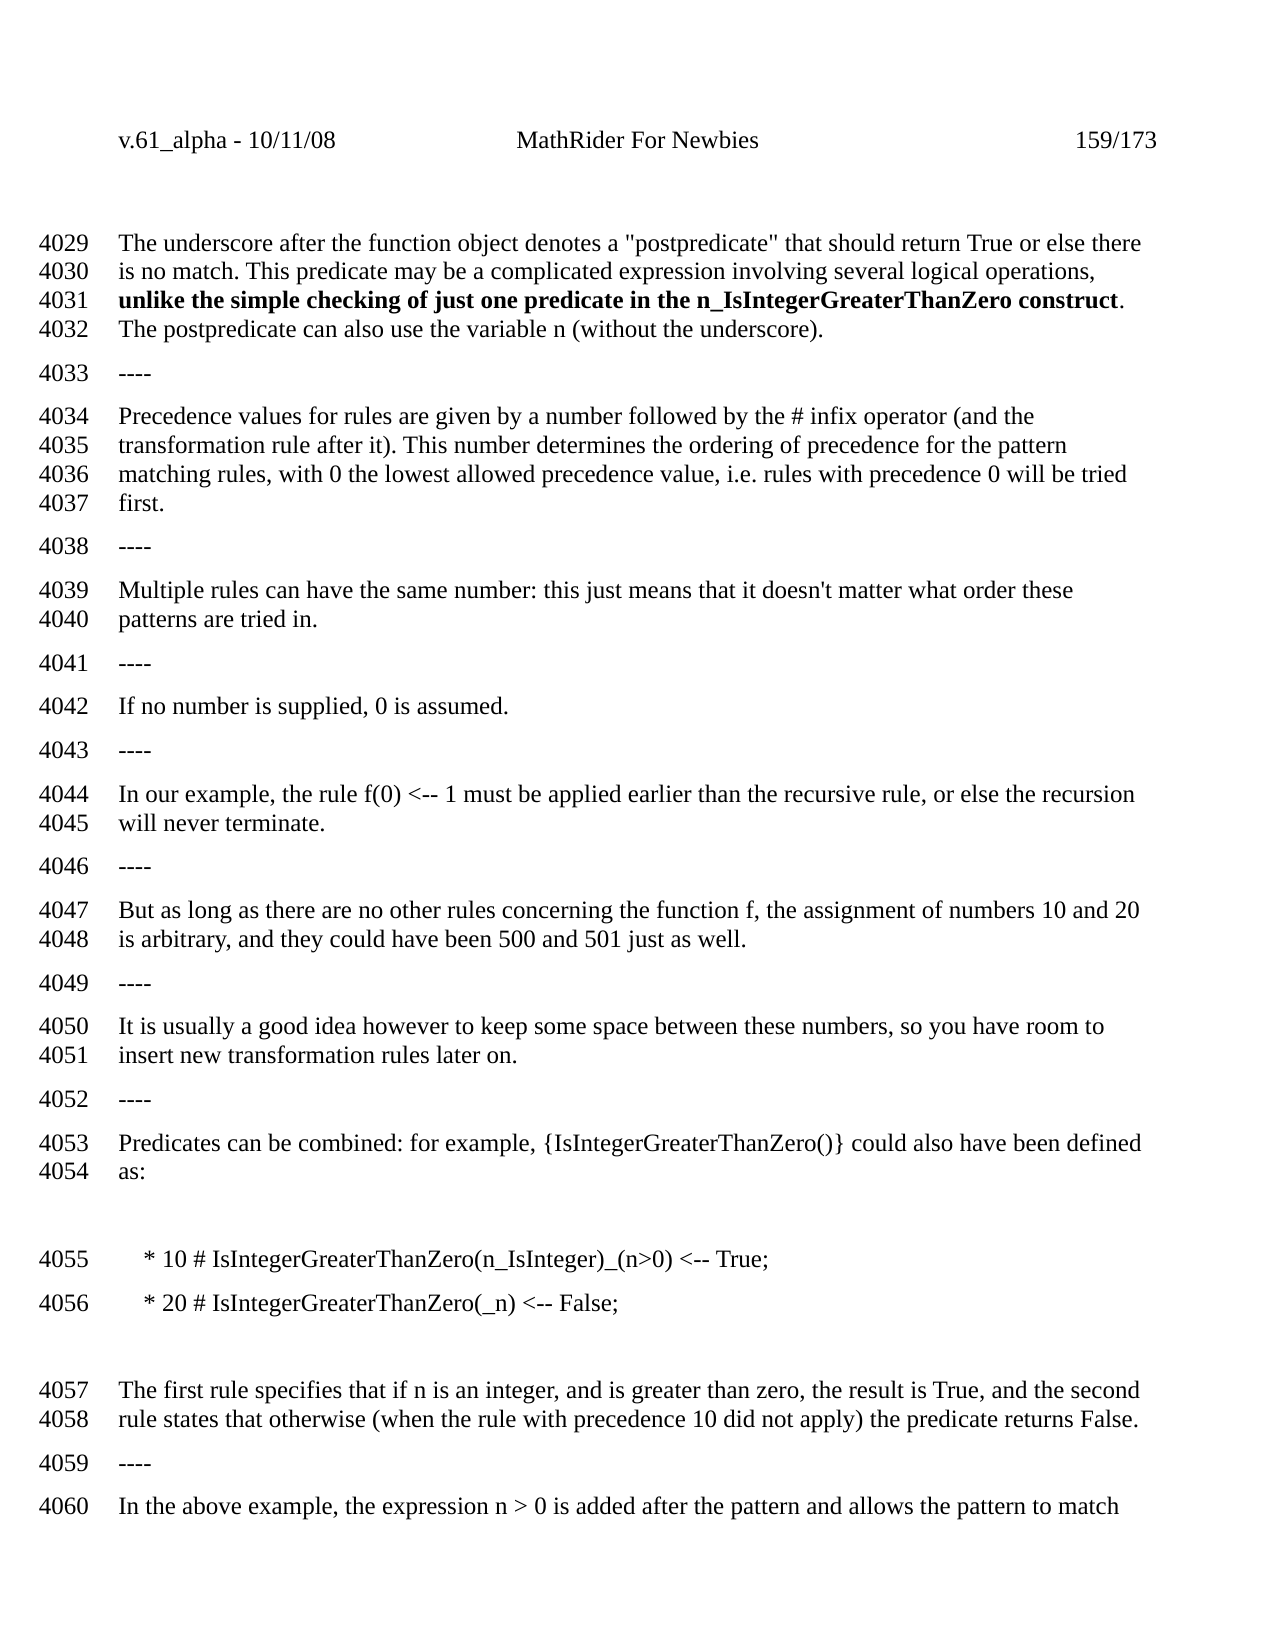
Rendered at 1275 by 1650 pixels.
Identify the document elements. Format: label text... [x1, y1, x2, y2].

text ---- [118, 531, 1157, 560]
text ---- [118, 968, 1157, 996]
text If no number is supplied, 0 is assumed. [118, 691, 1157, 720]
text Precedence values for rules are given by a number followed by the # infix operator (and the transformation rule after it). This number determines the ordering of precedence for the pattern matching rules, with 0 the lowest allowed precedence value, i.e. rules with precedence 0 will be tried first. [118, 401, 1157, 516]
text In the above example, the expression n > 0 is added after the pattern and allows the pattern to match [118, 1491, 1157, 1520]
text ---- [118, 648, 1157, 676]
text ---- [118, 1084, 1157, 1113]
text Multiple rules can have the same number: this just means that it doesn't matter what order these patterns are tried in. [118, 575, 1157, 633]
text It is usually a good idea however to keep some space between these numbers, so you have room to insert new transformation rules later on. [118, 1011, 1157, 1069]
text But as long as there are no other rules concerning the function f, the assignment of numbers 10 and 20 is arbitrary, and they could have been 500 and 501 just as well. [118, 895, 1157, 953]
text ---- [118, 851, 1157, 880]
text * 20 # IsIntegerGreaterThanZero(_n) <-- False; [118, 1288, 1157, 1316]
text The underscore after the function object denotes a "postpredicate" that should return True or else there is no match. This predicate may be a complicated expression involving several logical operations, unlike the simple checking of just one predicate in the n_IsIntegerGreaterThanZero construct. The postpredicate can also use the variable n (without the underscore). [118, 228, 1157, 343]
text ---- [118, 1448, 1157, 1476]
text Predicates can be combined: for example, {IsIntegerGreaterThanZero()} could also have been defined as: [118, 1128, 1157, 1185]
text * 10 # IsIntegerGreaterThanZero(n_IsInteger)_(n>0) <-- True; [118, 1244, 1157, 1273]
text ---- [118, 735, 1157, 764]
text In our example, the rule f(0) <-- 1 must be applied earlier than the recursive rule, or else the recursion will never terminate. [118, 779, 1157, 836]
text ---- [118, 358, 1157, 386]
text The first rule specifies that if n is an integer, and is greater than zero, the result is True, and the second rule states that otherwise (when the rule with precedence 10 did not apply) the predicate returns False. [118, 1375, 1157, 1433]
